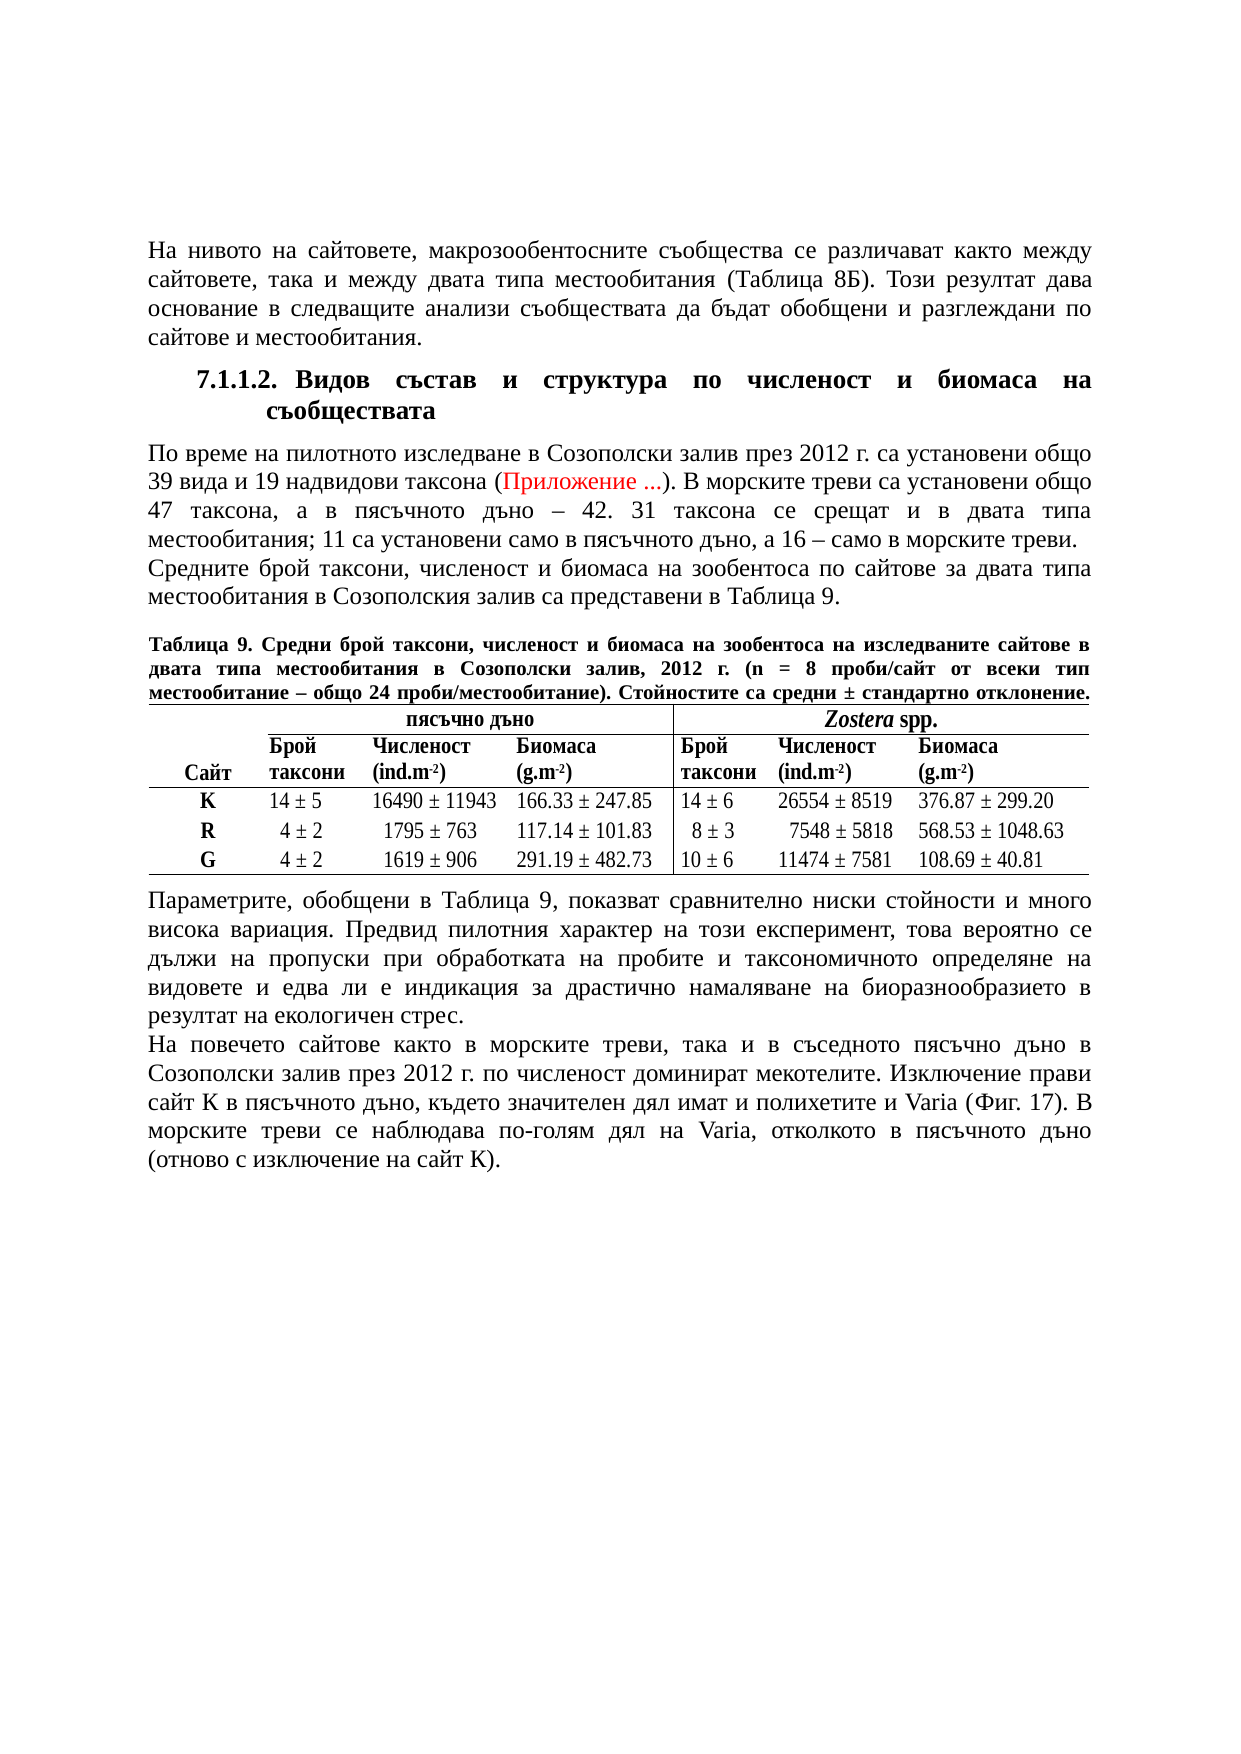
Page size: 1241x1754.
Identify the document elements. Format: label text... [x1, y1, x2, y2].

text Параметрите, обобщени в Таблица 9, показват сравнително ниски стойности и много висока вариация. Предвид пилотния характер на този експеримент, това вероятно се дължи на пропуски при обработката на пробите и таксономичното определяне на видовете и едва ли е индикация за драстично намаляване на биоразнообразието в резултат на екологичен стрес. [148, 610, 1093, 1029]
text Таблица 9. Средни брой таксони, численост и биомаса на зообентоса на изследваните сайтове в двата типа местообитания в Созополски залив, 2012 г. (n = 8 проби/сайт от всеки тип местообитание – общо 24 проби/местообитание). Стойностите са средни ± стандартно отклонение. [149, 631, 1092, 877]
text По време на пилотното изследване в Созополски залив през 2012 г. са установени общо 39 вида и 19 надвидови таксона (Приложение ...). В морските треви са установени общо 47 таксона, а в пясъчното дъно – 42. 31 таксона се срещат и в двата типа местообитания; 11 са установени само в пясъчното дъно, а 16 – само в морските треви. [148, 438, 1093, 553]
text Средните брой таксони, численост и биомаса на зообентоса по сайтове за двата типа местообитания в Созополския залив са представени в Таблица 9. [148, 553, 1093, 610]
text На повечето сайтове както в морските треви, така и в съседното пясъчно дъно в Созополски залив през 2012 г. по численост доминират мекотелите. Изключение прави сайт К в пясъчното дъно, където значителен дял имат и полихетите и Varia (Фиг. 17). В морските треви се наблюдава по-голям дял на Varia, отколкото в пясъчното дъно (отново с изключение на сайт К). [148, 1029, 1093, 1173]
text На нивото на сайтовете, макрозообентосните съобщества се различават както между сайтовете, така и между двата типа местообитания (Таблица 8Б). Този резултат дава основание в следващите анализи съобществата да бъдат обобщени и разглеждани по сайтове и местообитания. [148, 235, 1093, 350]
subtitle Видов състав и структура по численост и биомаса на съобществата [266, 363, 1093, 425]
